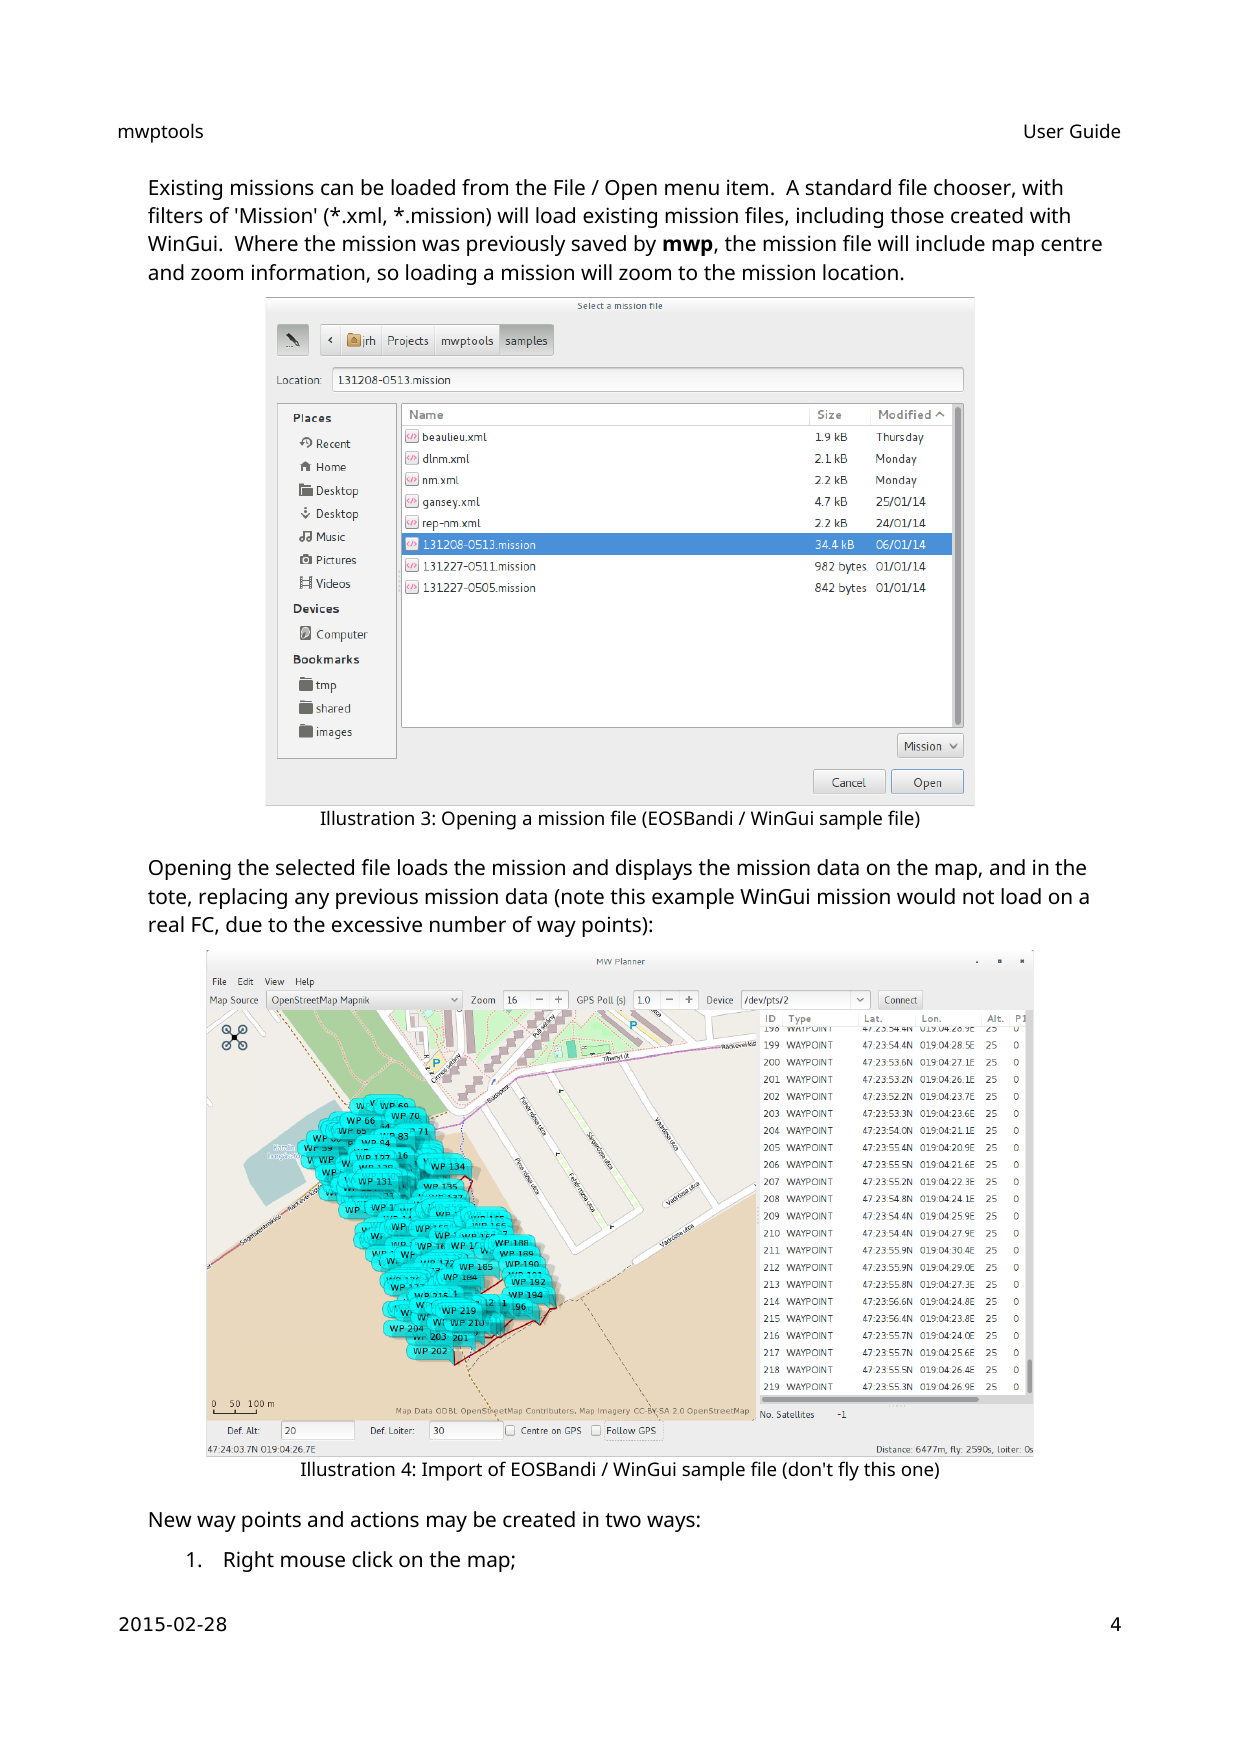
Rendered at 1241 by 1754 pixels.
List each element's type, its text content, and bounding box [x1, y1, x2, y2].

text Existing missions can be loaded from the File / Open menu item. A standard file chooser, with filters of 'Mission' (*.xml, *.mission) will load existing mission files, including those created with WinGui. Where the mission was previously saved by mwp, the mission file will include map centre and zoom information, so loading a mission will zoom to the mission location. [148, 173, 1122, 286]
picture [206, 950, 1034, 1457]
text Opening the selected file loads the mission and displays the mission data on the map, and in the tote, replacing any previous mission data (note this example WinGui mission would not load on a real FC, due to the excessive number of way points): [148, 853, 1122, 938]
text Illustration 3: Opening a mission file (EOSBandi / WinGui sample file) [266, 806, 974, 831]
text Illustration 4: Import of EOSBandi / WinGui sample file (don't fly this one) [207, 1457, 1033, 1482]
list Right mouse click on the map; [185, 1545, 1122, 1573]
text New way points and actions may be created in two ways: [148, 1505, 1122, 1533]
picture [265, 297, 975, 806]
